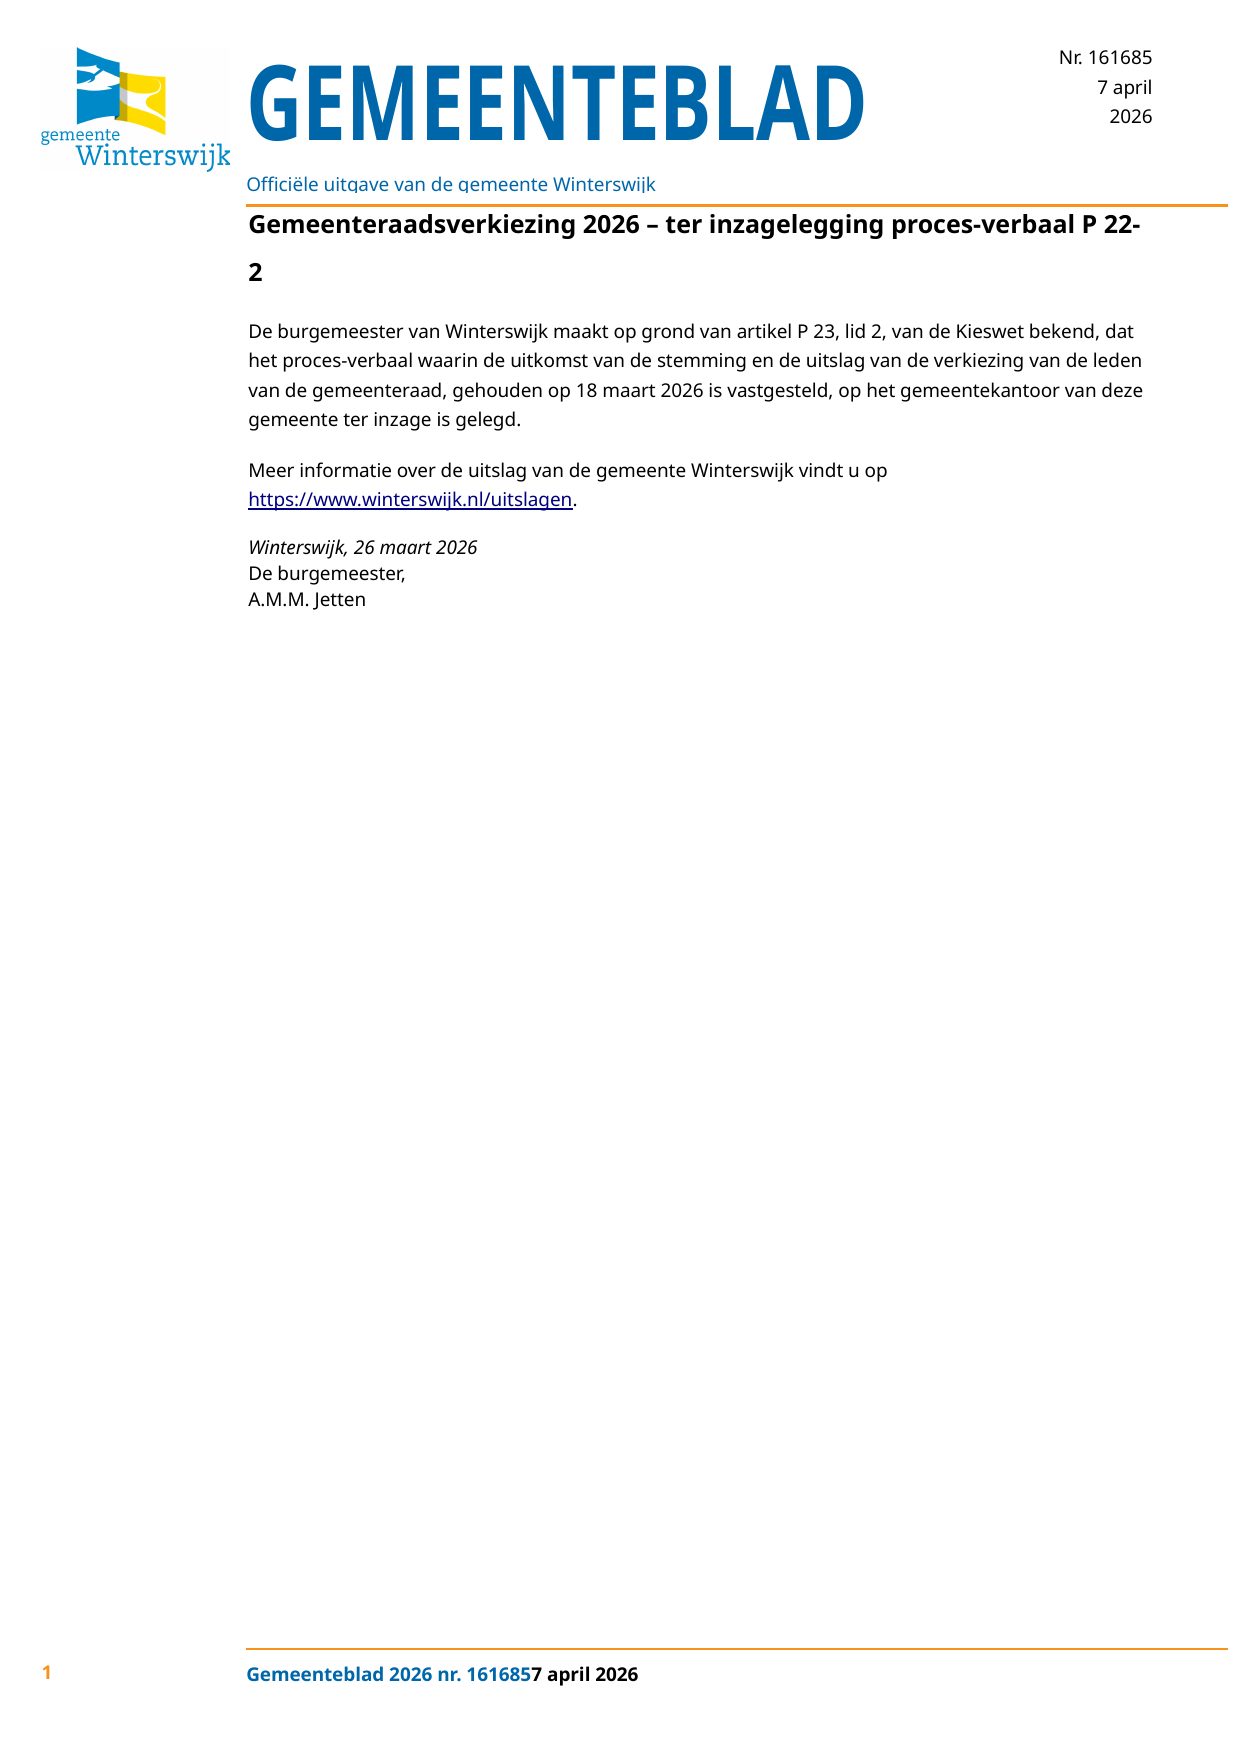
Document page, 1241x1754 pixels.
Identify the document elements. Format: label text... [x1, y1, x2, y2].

text Winterswijk, 26 maart 2026 [248, 534, 1152, 560]
text Gemeenteraadsverkiezing 2026 – ter inzagelegging proces-verbaal P 22-2 [248, 207, 1152, 288]
picture [225, 153, 231, 162]
picture [41, 47, 231, 172]
text A.M.M. Jetten [248, 586, 1152, 612]
text De burgemeester, [248, 560, 1152, 586]
text De burgemeester van Winterswijk maakt op grond van artikel P 23, lid 2, van de Kieswet bekend, dat het proces-verbaal waarin de uitkomst van de stemming en de uitslag van de verkiezing van de leden van de gemeenteraad, gehouden op 18 maart 2026 is vastgesteld, op het gemeentekantoor van deze gemeente ter inzage is gelegd. [248, 318, 1152, 432]
text Meer informatie over de uitslag van de gemeente Winterswijk vindt u op https://www.winterswijk.nl/uitslagen. [248, 457, 1152, 512]
